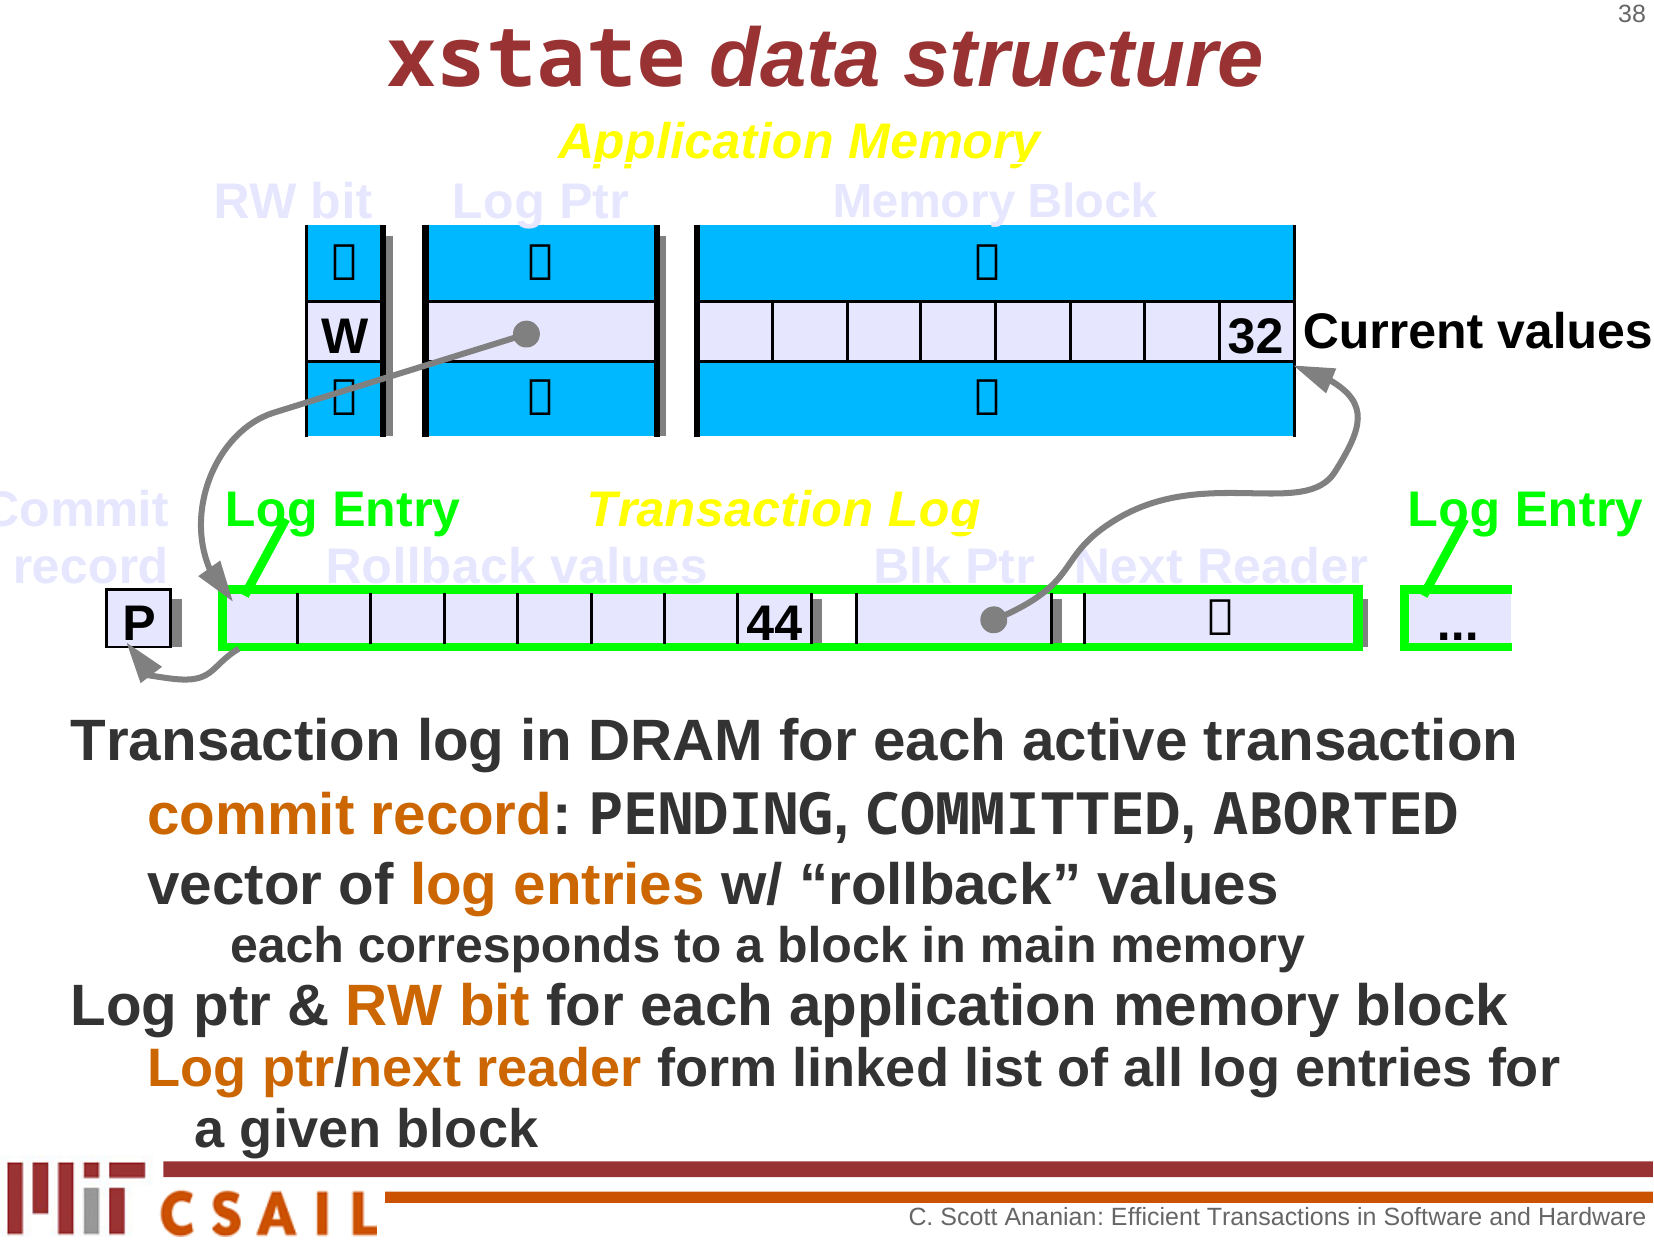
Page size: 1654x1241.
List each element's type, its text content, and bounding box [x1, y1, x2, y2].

text_box Current values [1302, 303, 1653, 360]
list Transaction log in DRAM for each active transaction commit record: PENDING, COMMITTED, ABORTED vector of log entries w/ “rollback” values each corresponds to a block in main memory Log ptr & RW bit for each application memory block Log ptr/next reader form linked list of all log entries for a given block [53, 707, 1590, 1226]
picture [0, 1155, 377, 1237]
title xstate data structure [51, 0, 1600, 109]
chart [203, 106, 1299, 439]
chart [0, 474, 1653, 655]
